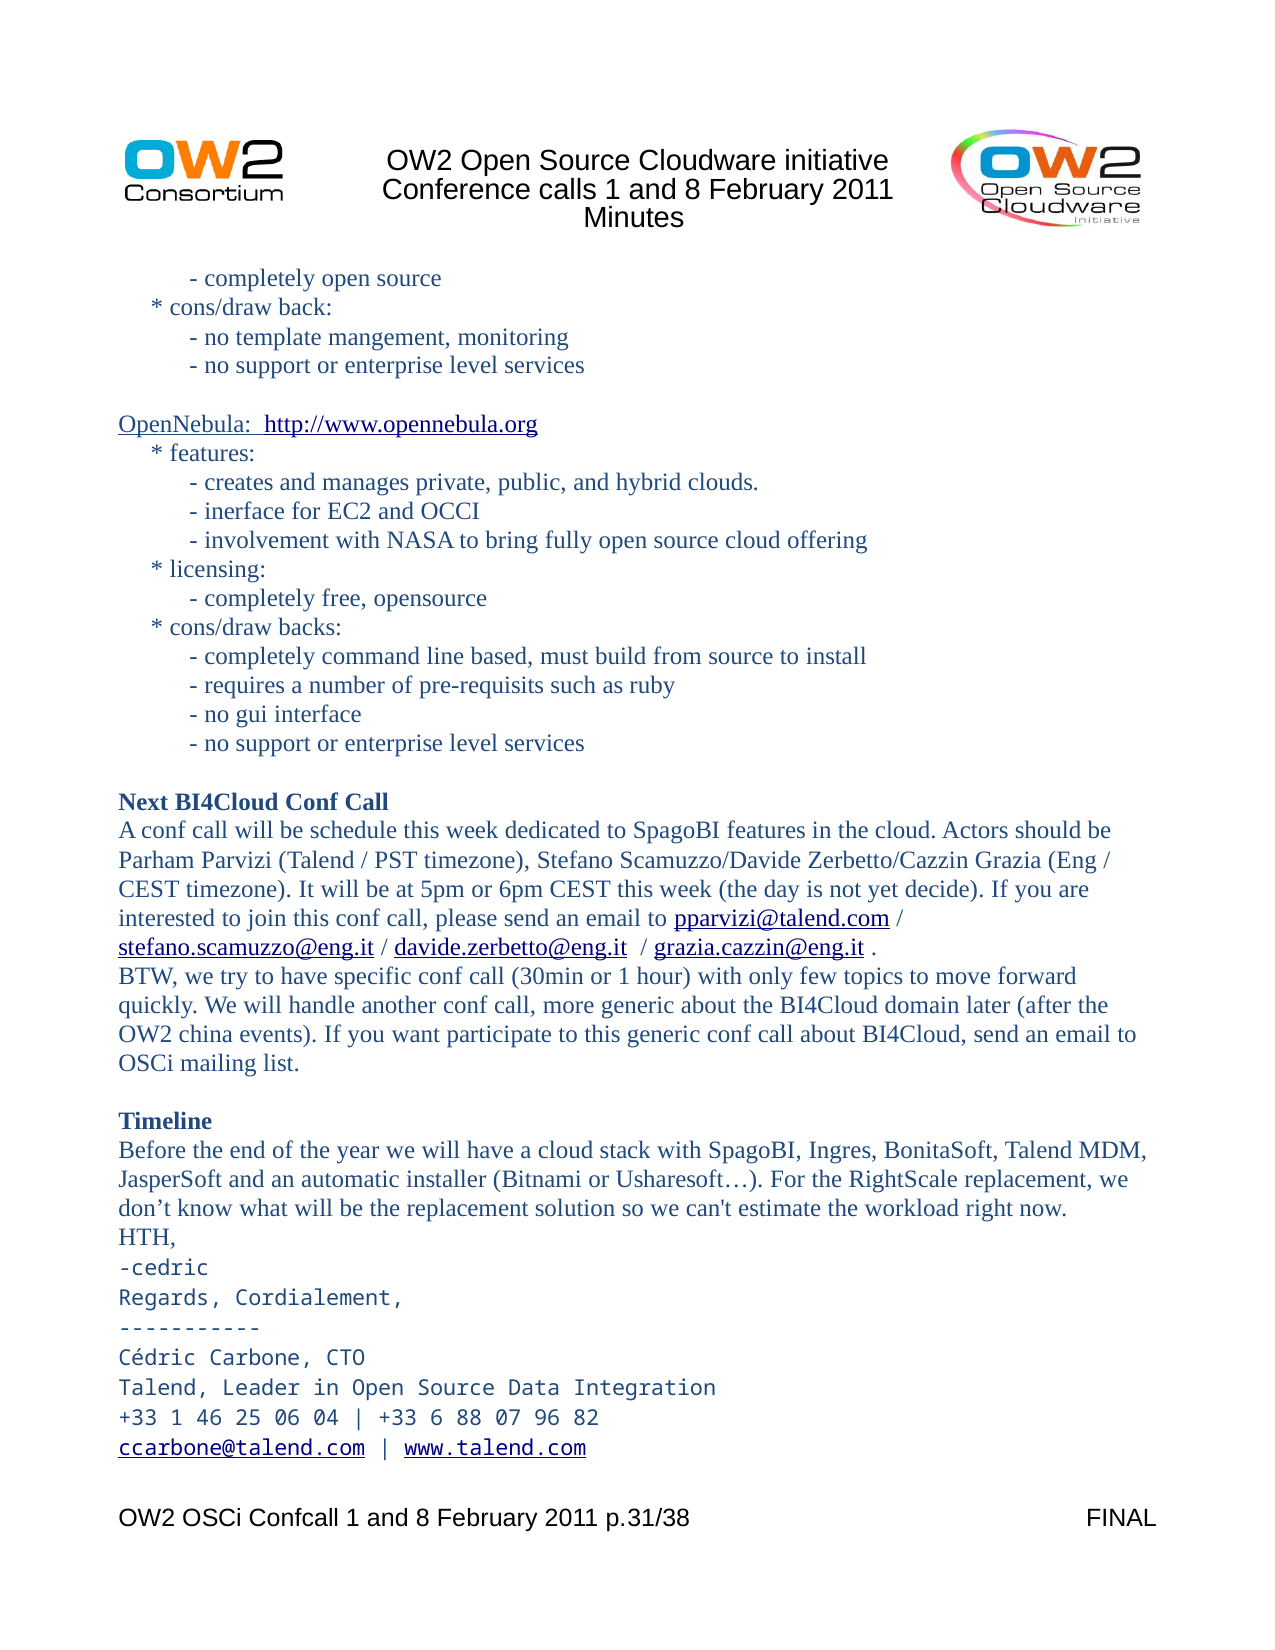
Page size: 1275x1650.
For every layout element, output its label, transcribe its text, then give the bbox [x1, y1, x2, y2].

text - creates and manages private, public, and hybrid clouds. [118, 467, 1157, 496]
text A conf call will be schedule this week dedicated to SpagoBI features in the cloud. Actors should be Parham Parvizi (Talend / PST timezone), Stefano Scamuzzo/Davide Zerbetto/Cazzin Grazia (Eng / CEST timezone). It will be at 5pm or 6pm CEST this week (the day is not yet decide). If you are interested to join this conf call, please send an email to pparvizi@talend.com / stefano.scamuzzo@eng.it / davide.zerbetto@eng.it / grazia.cazzin@eng.it . [118, 815, 1157, 961]
text - no gui interface [118, 699, 1157, 728]
text BTW, we try to have specific conf call (30min or 1 hour) with only few topics to move forward quickly. We will handle another conf call, more generic about the BI4Cloud domain later (after the OW2 china events). If you want participate to this generic conf call about BI4Cloud, send an email to OSCi mailing list. [118, 961, 1157, 1077]
text - involvement with NASA to bring fully open source cloud offering [118, 525, 1157, 554]
text - completely open source [118, 263, 1157, 292]
text - no support or enterprise level services [118, 728, 1157, 757]
text * licensing: [118, 554, 1157, 583]
picture [138, 150, 162, 169]
text Before the end of the year we will have a cloud stack with SpagoBI, Ingres, BonitaSoft, Talend MDM, JasperSoft and an automatic installer (Bitnami or Usharesoft…). For the RightScale replacement, we don’t know what will be the replacement solution so we can't estimate the workload right now. HTH, -cedric Regards, Cordialement, ----------- Cédric Carbone, CTO Talend, Leader in Open Source Data Integration +33 1 46 25 06 04 | +33 6 88 07 96 82 ccarbone@talend.com | www.talend.com [118, 1135, 1157, 1461]
picture [125, 140, 133, 147]
picture [125, 140, 283, 201]
text - requires a number of pre-requisits such as ruby [118, 670, 1157, 699]
text * features: [118, 438, 1157, 467]
picture [949, 128, 1142, 228]
text OpenNebula: http://www.opennebula.org [118, 408, 1157, 438]
text Timeline [118, 1106, 1157, 1135]
text - inerface for EC2 and OCCI [118, 496, 1157, 525]
text - completely command line based, must build from source to install [118, 641, 1157, 670]
text * cons/draw back: [118, 292, 1157, 321]
text - completely free, opensource [118, 583, 1157, 612]
text * cons/draw backs: [118, 612, 1157, 641]
text - no template mangement, monitoring [118, 321, 1157, 350]
text Next BI4Cloud Conf Call [118, 786, 1157, 815]
text - no support or enterprise level services [118, 350, 1157, 379]
